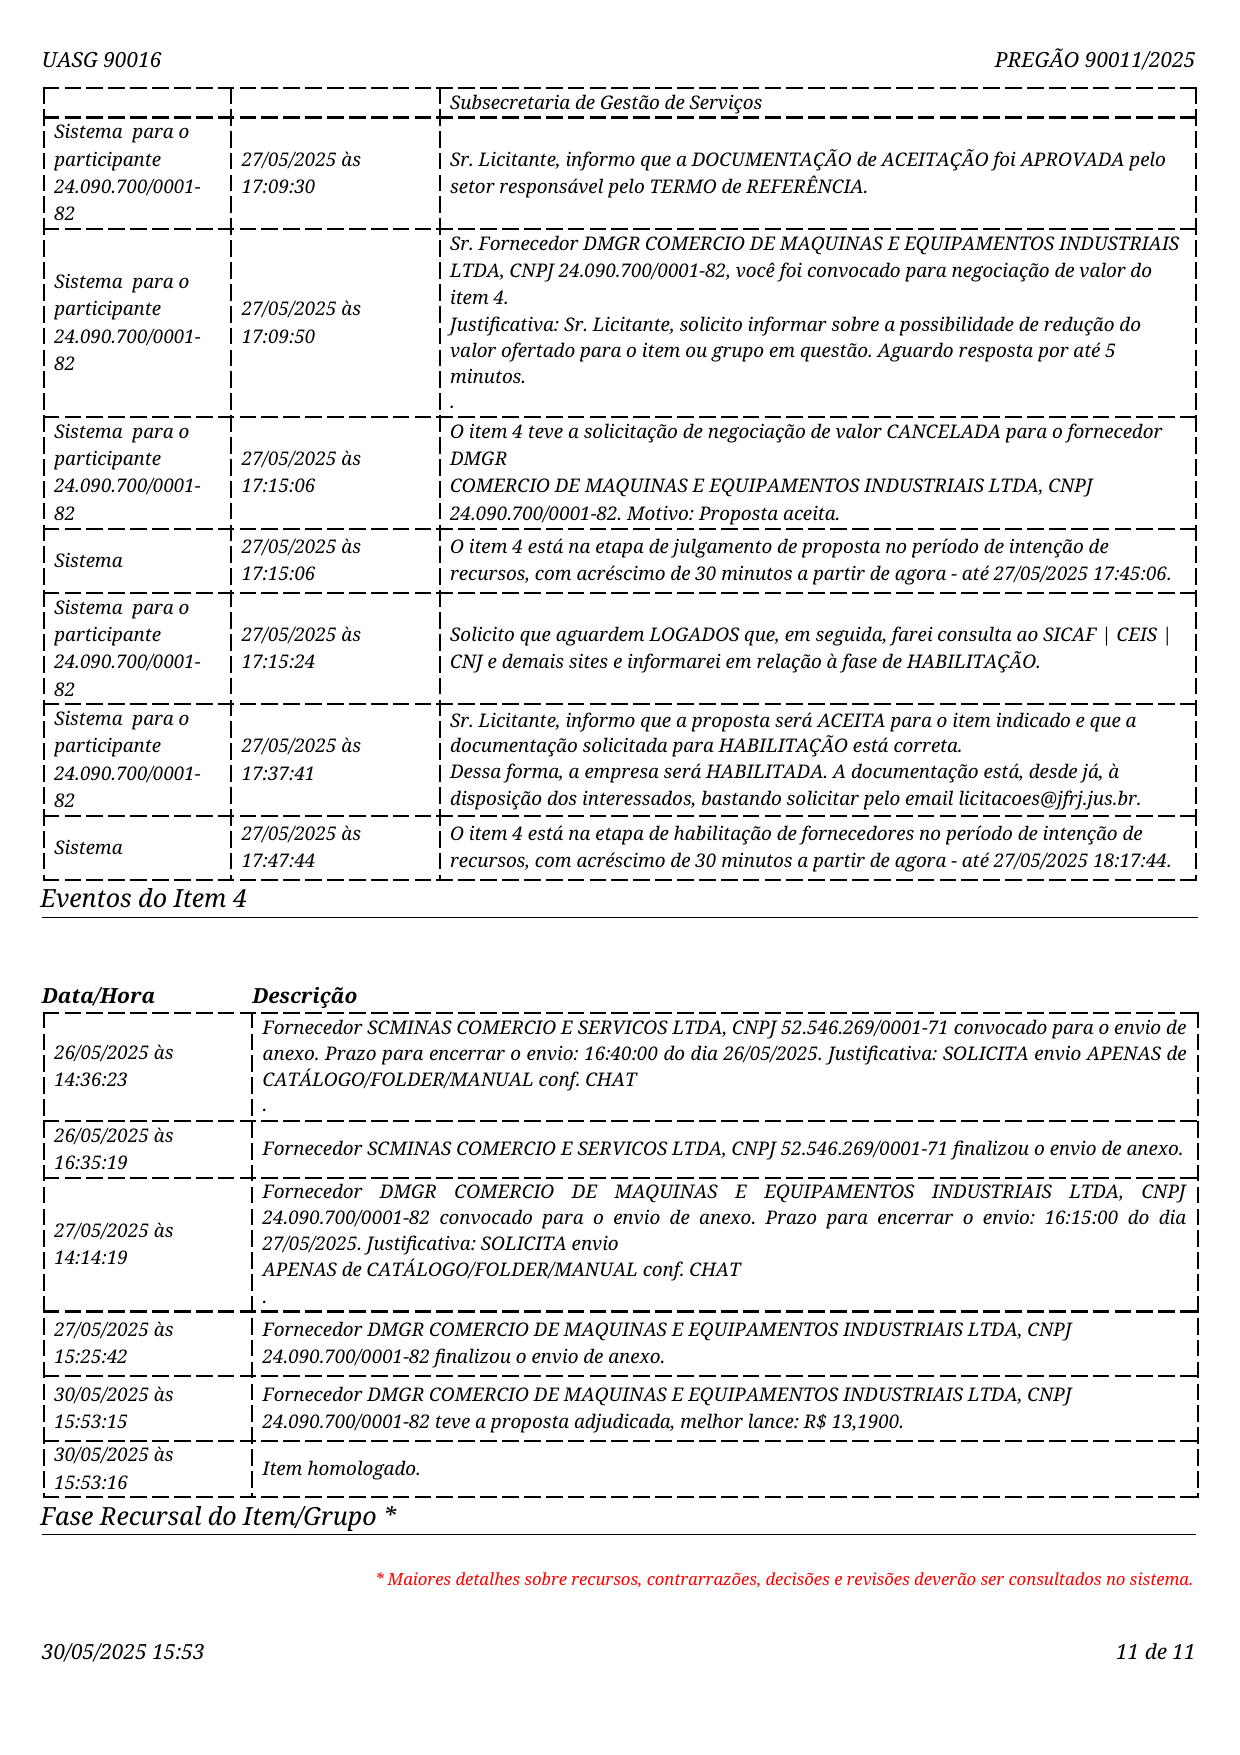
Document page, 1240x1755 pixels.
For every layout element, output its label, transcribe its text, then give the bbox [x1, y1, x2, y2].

table_cell Subsecretaria de Gestão de Serviços [440, 87, 1196, 116]
table_cell Sistema [44, 815, 231, 879]
table_cell 27/05/2025 às 14:14:19 [44, 1177, 252, 1310]
table_cell Sistema para o participante 24.090.700/0001-82 [44, 228, 231, 416]
table_cell 27/05/2025 às 17:15:24 [231, 592, 439, 703]
table_cell 27/05/2025 às 17:09:50 [231, 228, 439, 416]
table_cell Sr. Licitante, informo que a proposta será ACEITA para o item indicado e que a documentação solicitada para HABILITAÇÃO está correta. Dessa forma, a empresa será HABILITADA. A documentação está, desde já, à disposição dos interessados, bastando solicitar pelo email licitacoes@jfrj.jus.br. [440, 703, 1196, 814]
table_cell Fornecedor SCMINAS COMERCIO E SERVICOS LTDA, CNPJ 52.546.269/0001-71 finalizou o envio de anexo. [252, 1120, 1198, 1177]
table_cell 27/05/2025 às 17:15:06 [231, 416, 439, 527]
table_cell 27/05/2025 às 17:37:41 [231, 703, 439, 814]
table_cell 27/05/2025 às 15:25:42 [44, 1310, 252, 1375]
table_cell O item 4 está na etapa de julgamento de proposta no período de intenção de recursos, com acréscimo de 30 minutos a partir de agora - até 27/05/2025 17:45:06. [440, 528, 1196, 592]
table_cell O item 4 teve a solicitação de negociação de valor CANCELADA para o fornecedor DMGR COMERCIO DE MAQUINAS E EQUIPAMENTOS INDUSTRIAIS LTDA, CNPJ 24.090.700/0001-82. Motivo: Proposta aceita. [440, 416, 1196, 527]
text * Maiores detalhes sobre recursos, contrarrazões, decisões e revisões deverão ser consultados no sistema. [42, 1567, 1196, 1590]
table_cell Fornecedor DMGR COMERCIO DE MAQUINAS E EQUIPAMENTOS INDUSTRIAIS LTDA, CNPJ 24.090.700/0001-82 convocado para o envio de anexo. Prazo para encerrar o envio: 16:15:00 do dia 27/05/2025. Justificativa: SOLICITA envio APENAS de CATÁLOGO/FOLDER/MANUAL conf. CHAT . [252, 1177, 1198, 1310]
table_cell Fornecedor DMGR COMERCIO DE MAQUINAS E EQUIPAMENTOS INDUSTRIAIS LTDA, CNPJ 24.090.700/0001-82 finalizou o envio de anexo. [252, 1310, 1198, 1375]
text Data/Hora Descrição [42, 981, 1198, 1009]
table_cell [44, 87, 231, 116]
text Eventos do Item 4 [40, 881, 1198, 915]
table_cell 30/05/2025 às 15:53:15 [44, 1375, 252, 1439]
table_cell 30/05/2025 às 15:53:16 [44, 1440, 252, 1496]
table_cell Item homologado. [252, 1440, 1198, 1496]
table_cell Sistema [44, 528, 231, 592]
table_cell 26/05/2025 às 16:35:19 [44, 1120, 252, 1177]
table_cell Sistema para o participante 24.090.700/0001-82 [44, 416, 231, 527]
table_cell 27/05/2025 às 17:09:30 [231, 116, 439, 228]
text Fase Recursal do Item/Grupo * [40, 1498, 1198, 1532]
table_cell Sistema para o participante 24.090.700/0001-82 [44, 703, 231, 814]
table_header Fornecedor SCMINAS COMERCIO E SERVICOS LTDA, CNPJ 52.546.269/0001-71 convocado para o envio de anexo. Prazo para encerrar o envio: 16:40:00 do dia 26/05/2025. Justificativa: SOLICITA envio APENAS de CATÁLOGO/FOLDER/MANUAL conf. CHAT . [252, 1012, 1198, 1120]
table_header 26/05/2025 às 14:36:23 [44, 1012, 252, 1120]
table_cell [231, 87, 439, 116]
table_cell Sistema para o participante 24.090.700/0001-82 [44, 592, 231, 703]
table_cell Solicito que aguardem LOGADOS que, em seguida, farei consulta ao SICAF | CEIS | CNJ e demais sites e informarei em relação à fase de HABILITAÇÃO. [440, 592, 1196, 703]
table_cell Sr. Fornecedor DMGR COMERCIO DE MAQUINAS E EQUIPAMENTOS INDUSTRIAIS LTDA, CNPJ 24.090.700/0001-82, você foi convocado para negociação de valor do item 4. Justificativa: Sr. Licitante, solicito informar sobre a possibilidade de redução do valor ofertado para o item ou grupo em questão. Aguardo resposta por até 5 minutos. . [440, 228, 1196, 416]
table_cell 27/05/2025 às 17:15:06 [231, 528, 439, 592]
table_cell Sr. Licitante, informo que a DOCUMENTAÇÃO de ACEITAÇÃO foi APROVADA pelo setor responsável pelo TERMO de REFERÊNCIA. [440, 116, 1196, 228]
table_cell O item 4 está na etapa de habilitação de fornecedores no período de intenção de recursos, com acréscimo de 30 minutos a partir de agora - até 27/05/2025 18:17:44. [440, 815, 1196, 879]
table_cell Fornecedor DMGR COMERCIO DE MAQUINAS E EQUIPAMENTOS INDUSTRIAIS LTDA, CNPJ 24.090.700/0001-82 teve a proposta adjudicada, melhor lance: R$ 13,1900. [252, 1375, 1198, 1439]
table_cell Sistema para o participante 24.090.700/0001-82 [44, 116, 231, 228]
table_cell 27/05/2025 às 17:47:44 [231, 815, 439, 879]
